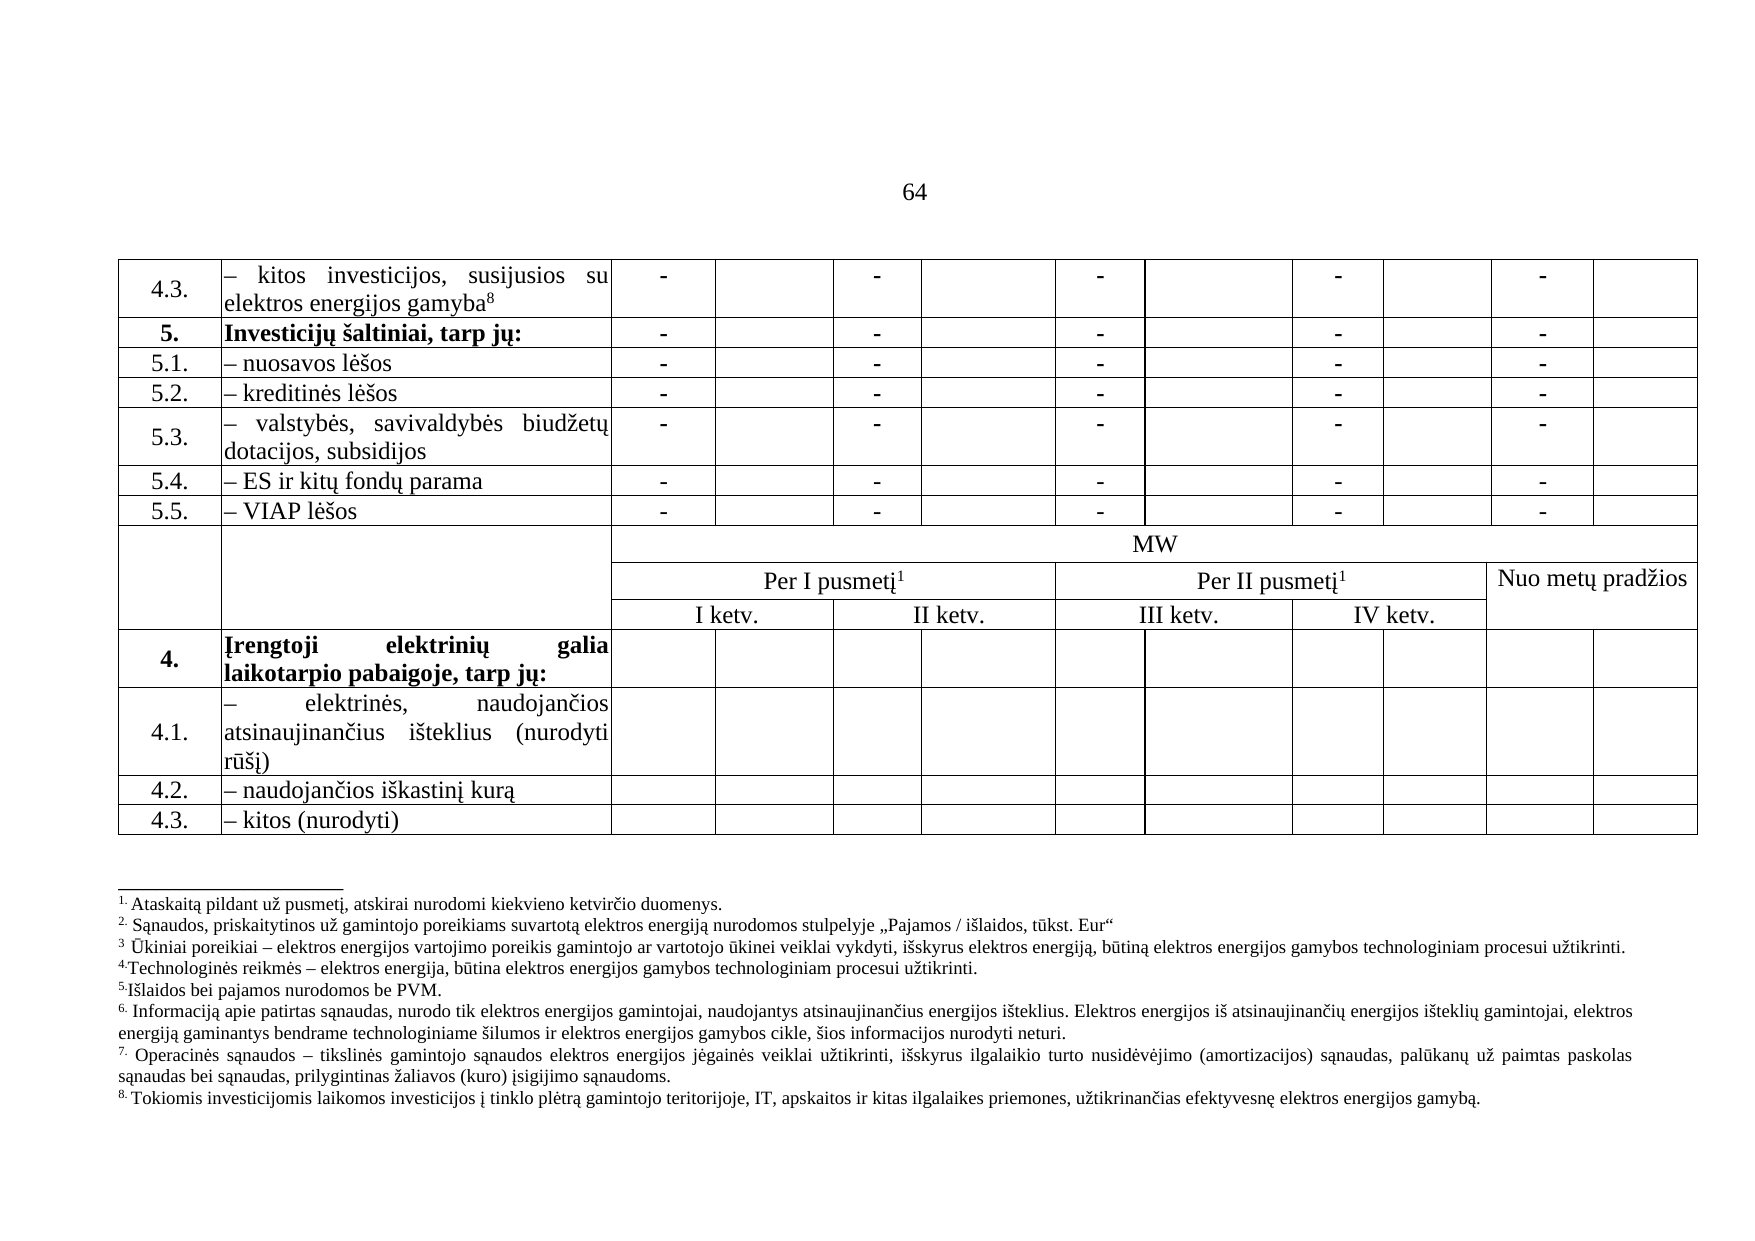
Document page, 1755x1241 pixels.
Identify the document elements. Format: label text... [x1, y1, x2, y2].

table_cell - [1293, 318, 1383, 347]
table_cell Nuo metų pradžios [1487, 563, 1697, 629]
table_cell - [1492, 378, 1593, 407]
table_cell - [834, 408, 921, 465]
table_cell 5.5. [119, 496, 221, 525]
table_cell [716, 318, 833, 347]
table_cell [922, 408, 1055, 465]
text 1. Ataskaitą pildant už pusmetį, atskirai nurodomi kiekvieno ketvirčio duomenys. [118, 893, 1636, 914]
table_cell [1384, 630, 1486, 687]
table_cell - [612, 496, 715, 525]
table_cell [1056, 805, 1144, 834]
table_cell - [1492, 408, 1593, 465]
table_cell [716, 466, 833, 495]
table_cell 4. [119, 630, 221, 687]
table_cell - [612, 348, 715, 377]
table_cell – nuosavos lėšos [222, 348, 611, 377]
table_cell [612, 688, 715, 774]
table_cell - [834, 378, 921, 407]
table_cell [119, 526, 221, 629]
table_cell [1594, 805, 1697, 834]
table_cell IV ketv. [1293, 600, 1486, 629]
table_cell - [612, 260, 715, 317]
table_cell – ES ir kitų fondų parama [222, 466, 611, 495]
table_cell - [1293, 408, 1383, 465]
table_cell 4.3. [119, 805, 221, 834]
table_cell – kreditinės lėšos [222, 378, 611, 407]
table_cell [834, 776, 921, 804]
table_cell - [834, 260, 921, 317]
table_cell 4.1. [119, 688, 221, 774]
table_cell - [1293, 466, 1383, 495]
text 8. Tokiomis investicijomis laikomos investicijos į tinklo plėtrą gamintojo teritorijoje, IT, apskaitos ir kitas ilgalaikes priemones, užtikrinančias efektyvesnę elektros energijos gamybą. [118, 1087, 1636, 1108]
table_cell [1146, 776, 1292, 804]
table_cell 5.3. [119, 408, 221, 465]
table_cell [922, 688, 1055, 774]
table_cell – VIAP lėšos [222, 496, 611, 525]
table_cell [716, 348, 833, 377]
table_cell [1293, 630, 1383, 687]
table_cell [1146, 378, 1292, 407]
table_cell - [612, 466, 715, 495]
table_cell [1384, 688, 1486, 774]
table_cell 4.3. [119, 260, 221, 317]
table_cell [922, 496, 1055, 525]
table_cell [1594, 630, 1697, 687]
table_cell [716, 688, 833, 774]
table_cell - [1056, 466, 1144, 495]
table_cell - [1056, 318, 1144, 347]
table_cell [1594, 260, 1697, 317]
table_cell [1594, 688, 1697, 774]
table_cell [716, 496, 833, 525]
table_cell [1384, 378, 1491, 407]
table_cell [1384, 348, 1491, 377]
table_cell - [1293, 260, 1383, 317]
table_cell [612, 630, 715, 687]
table_cell [1146, 688, 1292, 774]
table_cell [1594, 378, 1697, 407]
table_cell 4.2. [119, 776, 221, 804]
table_cell - [1293, 496, 1383, 525]
table_cell - [1056, 260, 1144, 317]
table_cell - [834, 466, 921, 495]
table_cell [716, 630, 833, 687]
table_cell [1594, 318, 1697, 347]
table_cell [1056, 776, 1144, 804]
table_cell II ketv. [834, 600, 1055, 629]
table_cell - [1492, 496, 1593, 525]
table_cell [716, 260, 833, 317]
table_cell [1384, 260, 1491, 317]
table_cell I ketv. [612, 600, 833, 629]
table_cell Įrengtoji elektrinių galia laikotarpio pabaigoje, tarp jų: [222, 630, 611, 687]
table_cell - [612, 378, 715, 407]
table_cell - [834, 318, 921, 347]
table_cell – valstybės, savivaldybės biudžetų dotacijos, subsidijos [222, 408, 611, 465]
table_cell [1384, 776, 1486, 804]
table_cell Per I pusmetį1 [612, 563, 1055, 599]
table_cell [1146, 496, 1292, 525]
table_cell 5.1. [119, 348, 221, 377]
table_cell - [1492, 466, 1593, 495]
table_cell - [1492, 318, 1593, 347]
table_cell [922, 378, 1055, 407]
table_cell [1487, 630, 1593, 687]
table_cell [1293, 776, 1383, 804]
table_cell [922, 466, 1055, 495]
table_cell Per II pusmetį1 [1056, 563, 1486, 599]
table_cell [222, 526, 611, 629]
table_cell [1146, 805, 1292, 834]
table_cell [1594, 466, 1697, 495]
table_cell [1146, 630, 1292, 687]
text 6. Informaciją apie patirtas sąnaudas, nurodo tik elektros energijos gamintojai, naudojantys atsinaujinančius energijos išteklius. Elektros energijos iš atsinaujinančių energijos išteklių gamintojai, elektros energiją gaminantys bendrame technologiniame šilumos ir elektros energijos gamybos cikle, šios informacijos nurodyti neturi. [118, 1000, 1636, 1043]
table_cell [1146, 348, 1292, 377]
table_cell – naudojančios iškastinį kurą [222, 776, 611, 804]
table_cell III ketv. [1056, 600, 1292, 629]
table_cell [716, 776, 833, 804]
table_cell [922, 630, 1055, 687]
table_cell [716, 378, 833, 407]
table_cell - [1056, 378, 1144, 407]
table_cell - [1293, 348, 1383, 377]
table_cell [1384, 408, 1491, 465]
table_cell [834, 688, 921, 774]
table_cell [716, 408, 833, 465]
table_cell [1384, 318, 1491, 347]
table_cell [1594, 408, 1697, 465]
table_cell [612, 805, 715, 834]
table_cell [1384, 496, 1491, 525]
table_cell [1594, 496, 1697, 525]
table_cell - [1492, 260, 1593, 317]
table_cell [1293, 688, 1383, 774]
table_cell [834, 630, 921, 687]
table_cell [1384, 805, 1486, 834]
table_cell [1056, 688, 1144, 774]
table_cell [1146, 318, 1292, 347]
table_cell [1487, 776, 1593, 804]
table_cell 5.2. [119, 378, 221, 407]
table_cell 5. [119, 318, 221, 347]
table_cell [1487, 688, 1593, 774]
table_cell - [612, 408, 715, 465]
table_cell Investicijų šaltiniai, tarp jų: [222, 318, 611, 347]
table_cell - [1293, 378, 1383, 407]
table_cell [1384, 466, 1491, 495]
table_cell – kitos (nurodyti) [222, 805, 611, 834]
table_cell [1146, 466, 1292, 495]
table_cell [1146, 260, 1292, 317]
table_cell – elektrinės, naudojančios atsinaujinančius išteklius (nurodyti rūšį) [222, 688, 611, 774]
table_cell [1487, 805, 1593, 834]
text 4.Technologinės reikmės – elektros energija, būtina elektros energijos gamybos technologiniam procesui užtikrinti. [118, 957, 1636, 979]
table_cell [922, 318, 1055, 347]
text 2. Sąnaudos, priskaitytinos už gamintojo poreikiams suvartotą elektros energiją nurodomos stulpelyje „Pajamos / išlaidos, tūkst. Eur“ [118, 914, 1636, 936]
table_cell MW [612, 526, 1697, 562]
text 3 Ūkiniai poreikiai – elektros energijos vartojimo poreikis gamintojo ar vartotojo ūkinei veiklai vykdyti, išskyrus elektros energiją, būtiną elektros energijos gamybos technologiniam procesui užtikrinti. [118, 936, 1636, 957]
table_cell - [1492, 348, 1593, 377]
table_cell [922, 348, 1055, 377]
table_cell [1293, 805, 1383, 834]
table_cell [612, 776, 715, 804]
table_cell [1594, 348, 1697, 377]
table_cell - [1056, 348, 1144, 377]
table_cell - [1056, 408, 1144, 465]
table_cell – kitos investicijos, susijusios su elektros energijos gamyba8 [222, 260, 611, 317]
table_cell 5.4. [119, 466, 221, 495]
table_cell [834, 805, 921, 834]
table_cell [922, 805, 1055, 834]
table_cell - [834, 496, 921, 525]
text 7. Operacinės sąnaudos – tikslinės gamintojo sąnaudos elektros energijos jėgainės veiklai užtikrinti, išskyrus ilgalaikio turto nusidėvėjimo (amortizacijos) sąnaudas, palūkanų už paimtas paskolas sąnaudas bei sąnaudas, prilygintinas žaliavos (kuro) įsigijimo sąnaudoms. [118, 1043, 1636, 1087]
table_cell - [612, 318, 715, 347]
table_cell [716, 805, 833, 834]
table_cell [922, 776, 1055, 804]
table_cell [922, 260, 1055, 317]
table_cell - [1056, 496, 1144, 525]
table_cell [1056, 630, 1144, 687]
text 5.Išlaidos bei pajamos nurodomos be PVM. [118, 979, 1636, 1000]
table_cell - [834, 348, 921, 377]
text __________________ [118, 864, 1636, 893]
table_cell [1146, 408, 1292, 465]
table_cell [1594, 776, 1697, 804]
